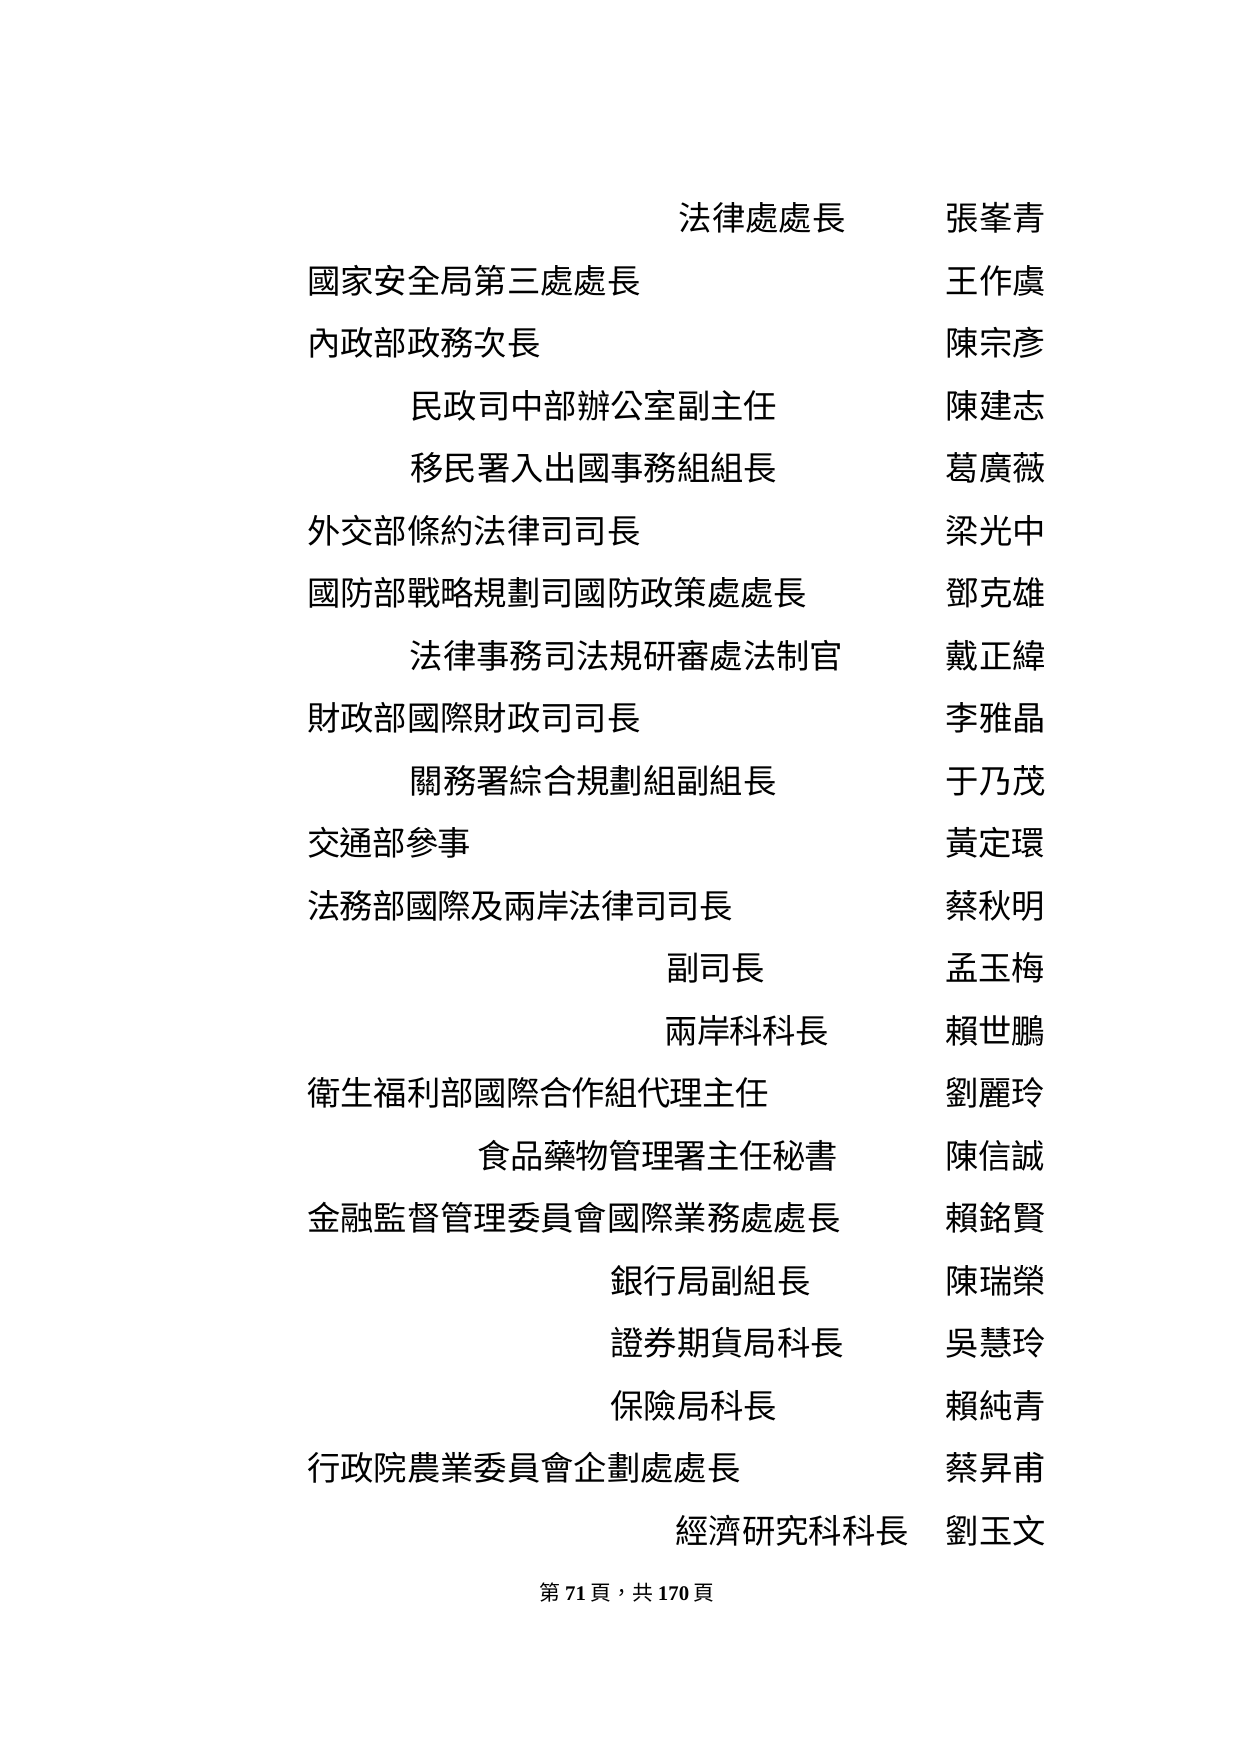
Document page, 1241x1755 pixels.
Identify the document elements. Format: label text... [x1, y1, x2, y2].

table_cell 保險局科長 [296, 1362, 934, 1424]
table_cell [125, 1237, 296, 1299]
table_cell 陳信誠 [934, 1112, 1129, 1174]
table_cell 孟玉梅 [934, 925, 1129, 987]
table_cell 國家安全局第三處處長 [296, 237, 934, 299]
table_cell 兩岸科科長 [296, 987, 934, 1049]
table_cell 蔡昇甫 [934, 1425, 1129, 1487]
table_cell 于乃茂 [934, 737, 1129, 799]
table_cell [125, 1487, 296, 1549]
table_cell 葛廣薇 [934, 425, 1129, 487]
table_cell 劉玉文 [934, 1487, 1129, 1549]
table_cell 法律處處長 [296, 175, 934, 237]
table_cell 王作虞 [934, 237, 1129, 299]
table_cell [125, 175, 296, 237]
table_cell 李雅晶 [934, 675, 1129, 737]
table_cell 民政司中部辦公室副主任 [296, 362, 934, 424]
table_cell [125, 550, 296, 612]
table_cell 外交部條約法律司司長 [296, 487, 934, 549]
table_cell 鄧克雄 [934, 550, 1129, 612]
table_cell [125, 675, 296, 737]
table_cell 財政部國際財政司司長 [296, 675, 934, 737]
table_cell 吳慧玲 [934, 1300, 1129, 1362]
table_cell 副司長 [296, 925, 934, 987]
table_cell [125, 1050, 296, 1112]
table_cell [125, 1425, 296, 1487]
table_cell 銀行局副組長 [296, 1237, 934, 1299]
table_cell [125, 425, 296, 487]
table_cell 賴世鵬 [934, 987, 1129, 1049]
table_cell 金融監督管理委員會國際業務處處長 [296, 1175, 934, 1237]
table_cell [125, 987, 296, 1049]
table_cell [125, 800, 296, 862]
table_cell [125, 1300, 296, 1362]
table_cell 移民署入出國事務組組長 [296, 425, 934, 487]
table_cell 食品藥物管理署主任秘書 [296, 1112, 934, 1174]
table_cell 張峯青 [934, 175, 1129, 237]
table_cell 交通部參事 [296, 800, 934, 862]
table_cell [125, 487, 296, 549]
table_cell 關務署綜合規劃組副組長 [296, 737, 934, 799]
table_cell 梁光中 [934, 487, 1129, 549]
table_cell 陳瑞榮 [934, 1237, 1129, 1299]
table_cell [125, 737, 296, 799]
table_cell 行政院農業委員會企劃處處長 [296, 1425, 934, 1487]
table_cell 衛生福利部國際合作組代理主任 [296, 1050, 934, 1112]
table_cell [125, 1175, 296, 1237]
table_cell [125, 237, 296, 299]
table_cell [125, 612, 296, 674]
table_cell 經濟研究科科長 [296, 1487, 934, 1549]
table_cell 賴純青 [934, 1362, 1129, 1424]
table_cell 法律事務司法規研審處法制官 [296, 612, 934, 674]
table_cell [125, 1112, 296, 1174]
table_cell 賴銘賢 [934, 1175, 1129, 1237]
table_cell 國防部戰略規劃司國防政策處處長 [296, 550, 934, 612]
table_cell 陳建志 [934, 362, 1129, 424]
table_cell 劉麗玲 [934, 1050, 1129, 1112]
table_cell [125, 925, 296, 987]
table_cell 蔡秋明 [934, 862, 1129, 924]
table_cell 戴正緯 [934, 612, 1129, 674]
table_cell 黃定環 [934, 800, 1129, 862]
table_cell 法務部國際及兩岸法律司司長 [296, 862, 934, 924]
table_cell [125, 300, 296, 362]
table_cell [125, 1362, 296, 1424]
table_cell 內政部政務次長 [296, 300, 934, 362]
table_cell [125, 862, 296, 924]
table_cell [125, 362, 296, 424]
table_cell 陳宗彥 [934, 300, 1129, 362]
table_cell 證券期貨局科長 [296, 1300, 934, 1362]
